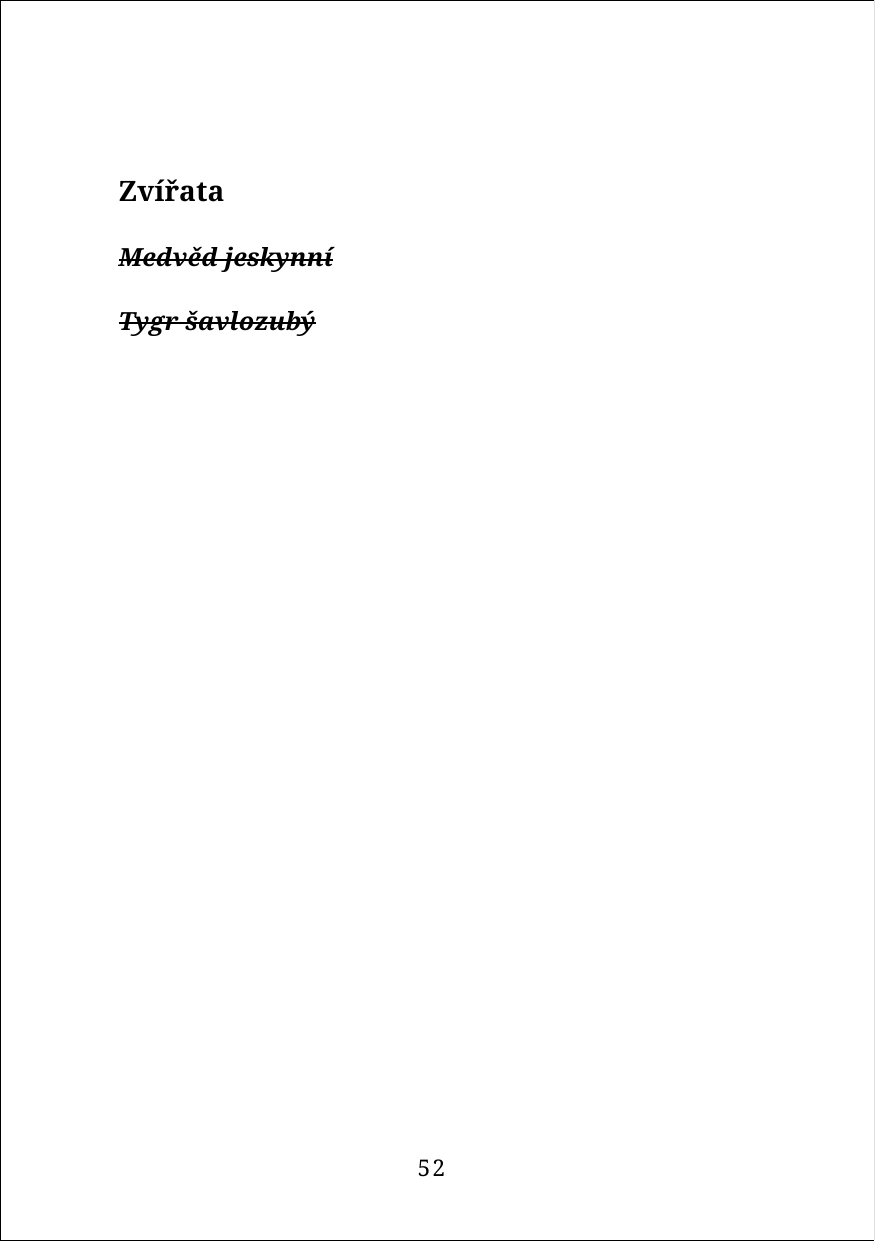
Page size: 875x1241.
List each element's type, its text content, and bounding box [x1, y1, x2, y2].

subtitle Tygr šavlozubý [118, 303, 756, 337]
subtitle Medvěd jeskynní [118, 239, 756, 274]
subtitle Zvířata [118, 172, 756, 210]
